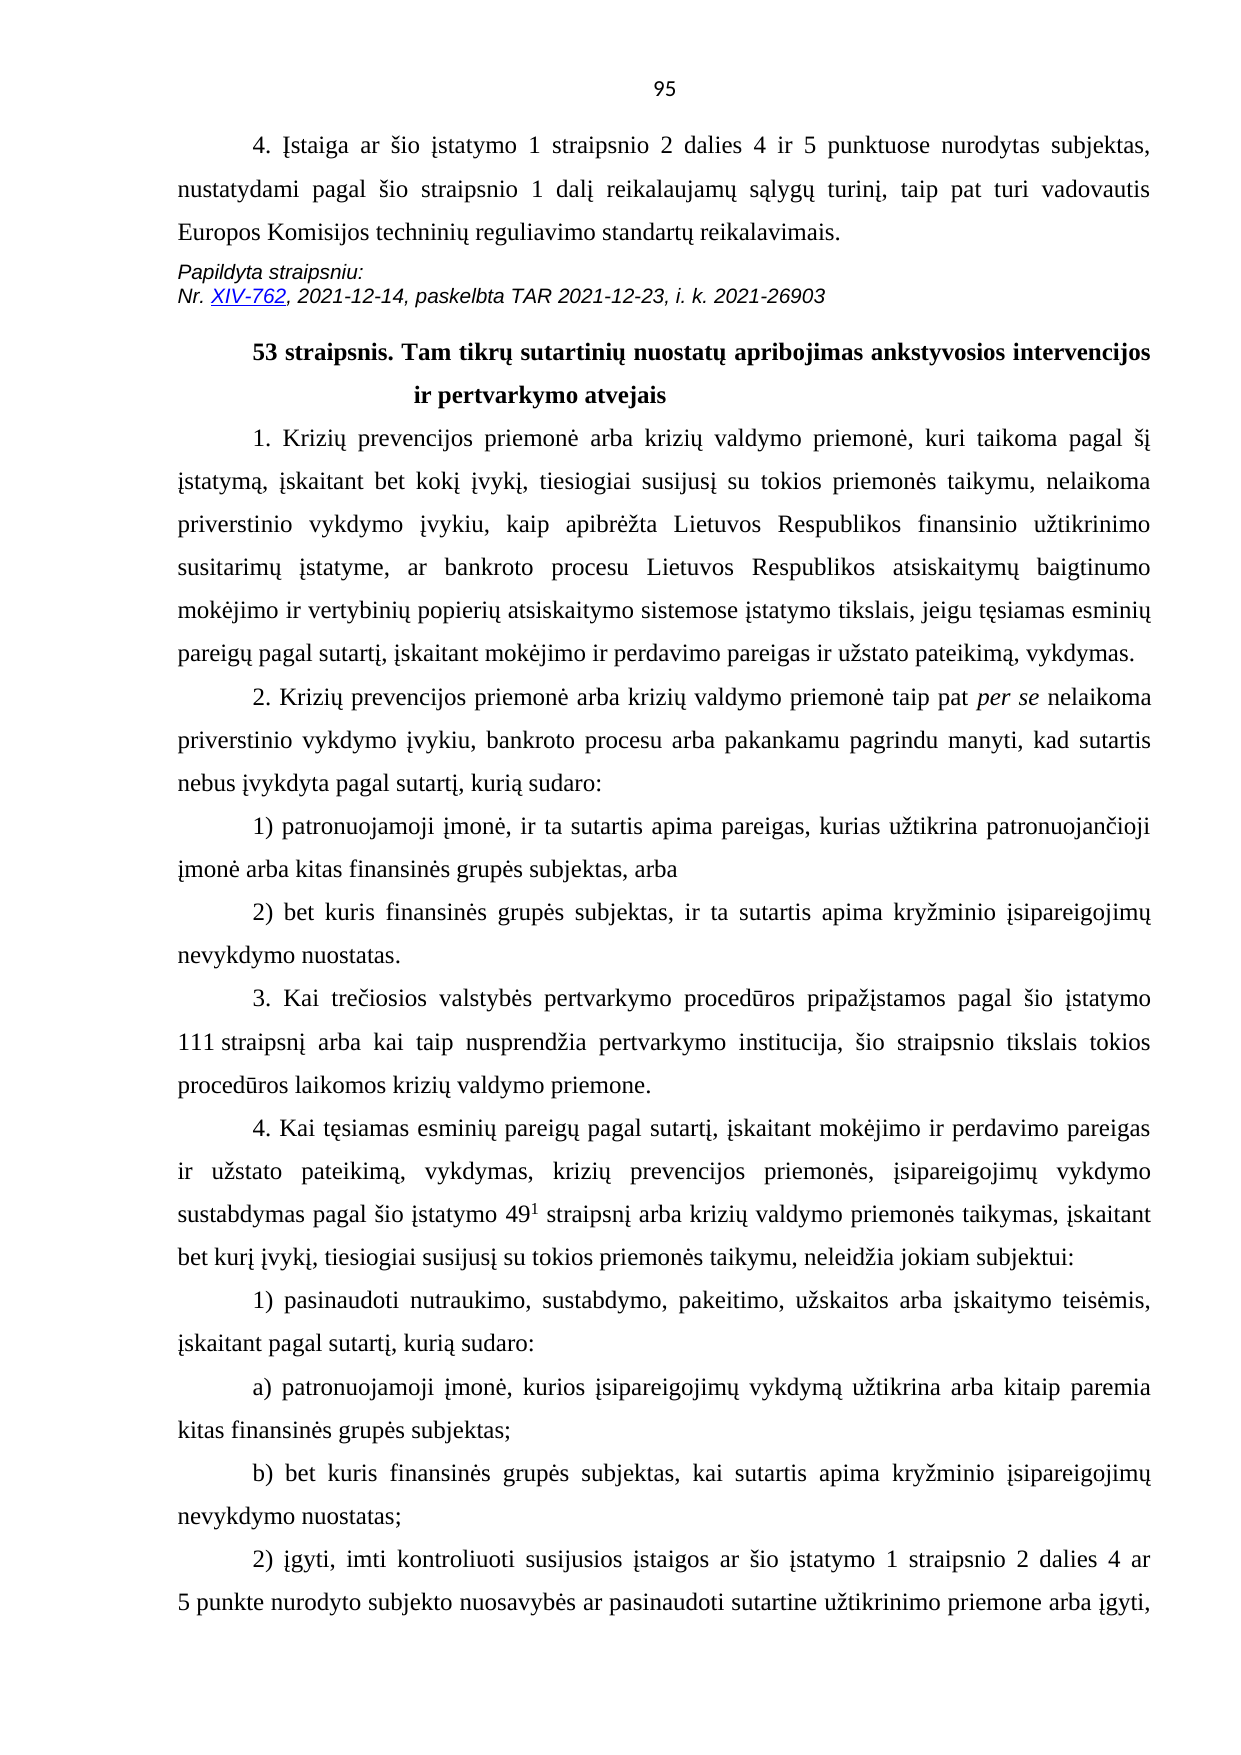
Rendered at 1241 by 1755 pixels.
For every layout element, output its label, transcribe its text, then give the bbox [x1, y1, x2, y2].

text 4. Įstaiga ar šio įstatymo 1 straipsnio 2 dalies 4 ir 5 punktuose nurodytas subjektas, nustatydami pagal šio straipsnio 1 dalį reikalaujamų sąlygų turinį, taip pat turi vadovautis Europos Komisijos techninių reguliavimo standartų reikalavimais. [177, 131, 1152, 246]
text b) bet kuris finansinės grupės subjektas, kai sutartis apima kryžminio įsipareigojimų nevykdymo nuostatas; [177, 1458, 1152, 1530]
text 4. Kai tęsiamas esminių pareigų pagal sutartį, įskaitant mokėjimo ir perdavimo pareigas ir užstato pateikimą, vykdymas, krizių prevencijos priemonės, įsipareigojimų vykdymo sustabdymas pagal šio įstatymo 491 straipsnį arba krizių valdymo priemonės taikymas, įskaitant bet kurį įvykį, tiesiogiai susijusį su tokios priemonės taikymu, neleidžia jokiam subjektui: [177, 1113, 1152, 1271]
text 2) įgyti, imti kontroliuoti susijusios įstaigos ar šio įstatymo 1 straipsnio 2 dalies 4 ar 5 punkte nurodyto subjekto nuosavybės ar pasinaudoti sutartine užtikrinimo priemone arba įgyti, [177, 1544, 1152, 1616]
text 1) patronuojamoji įmonė, ir ta sutartis apima pareigas, kurias užtikrina patronuojančioji įmonė arba kitas finansinės grupės subjektas, arba [177, 811, 1152, 883]
text a) patronuojamoji įmonė, kurios įsipareigojimų vykdymą užtikrina arba kitaip paremia kitas finansinės grupės subjektas; [177, 1372, 1152, 1443]
text 3. Kai trečiosios valstybės pertvarkymo procedūros pripažįstamos pagal šio įstatymo 111 straipsnį arba kai taip nusprendžia pertvarkymo institucija, šio straipsnio tikslais tokios procedūros laikomos krizių valdymo priemone. [177, 983, 1152, 1098]
text 1. Krizių prevencijos priemonė arba krizių valdymo priemonė, kuri taikoma pagal šį įstatymą, įskaitant bet kokį įvykį, tiesiogiai susijusį su tokios priemonės taikymu, nelaikoma priverstinio vykdymo įvykiu, kaip apibrėžta Lietuvos Respublikos finansinio užtikrinimo susitarimų įstatyme, ar bankroto procesu Lietuvos Respublikos atsiskaitymų baigtinumo mokėjimo ir vertybinių popierių atsiskaitymo sistemose įstatymo tikslais, jeigu tęsiamas esminių pareigų pagal sutartį, įskaitant mokėjimo ir perdavimo pareigas ir užstato pateikimą, vykdymas. [177, 423, 1152, 667]
text 1) pasinaudoti nutraukimo, sustabdymo, pakeitimo, užskaitos arba įskaitymo teisėmis, įskaitant pagal sutartį, kurią sudaro: [177, 1285, 1152, 1357]
text Nr. XIV-762, 2021-12-14, paskelbta TAR 2021-12-23, i. k. 2021-26903 [177, 284, 1152, 308]
text 2. Krizių prevencijos priemonė arba krizių valdymo priemonė taip pat per se nelaikoma priverstinio vykdymo įvykiu, bankroto procesu arba pakankamu pagrindu manyti, kad sutartis nebus įvykdyta pagal sutartį, kurią sudaro: [177, 682, 1152, 797]
text 53 straipsnis. Tam tikrų sutartinių nuostatų apribojimas ankstyvosios intervencijos ir pertvarkymo atvejais [252, 337, 1152, 408]
text 2) bet kuris finansinės grupės subjektas, ir ta sutartis apima kryžminio įsipareigojimų nevykdymo nuostatas. [177, 897, 1152, 969]
text Papildyta straipsniu: [177, 260, 1152, 284]
